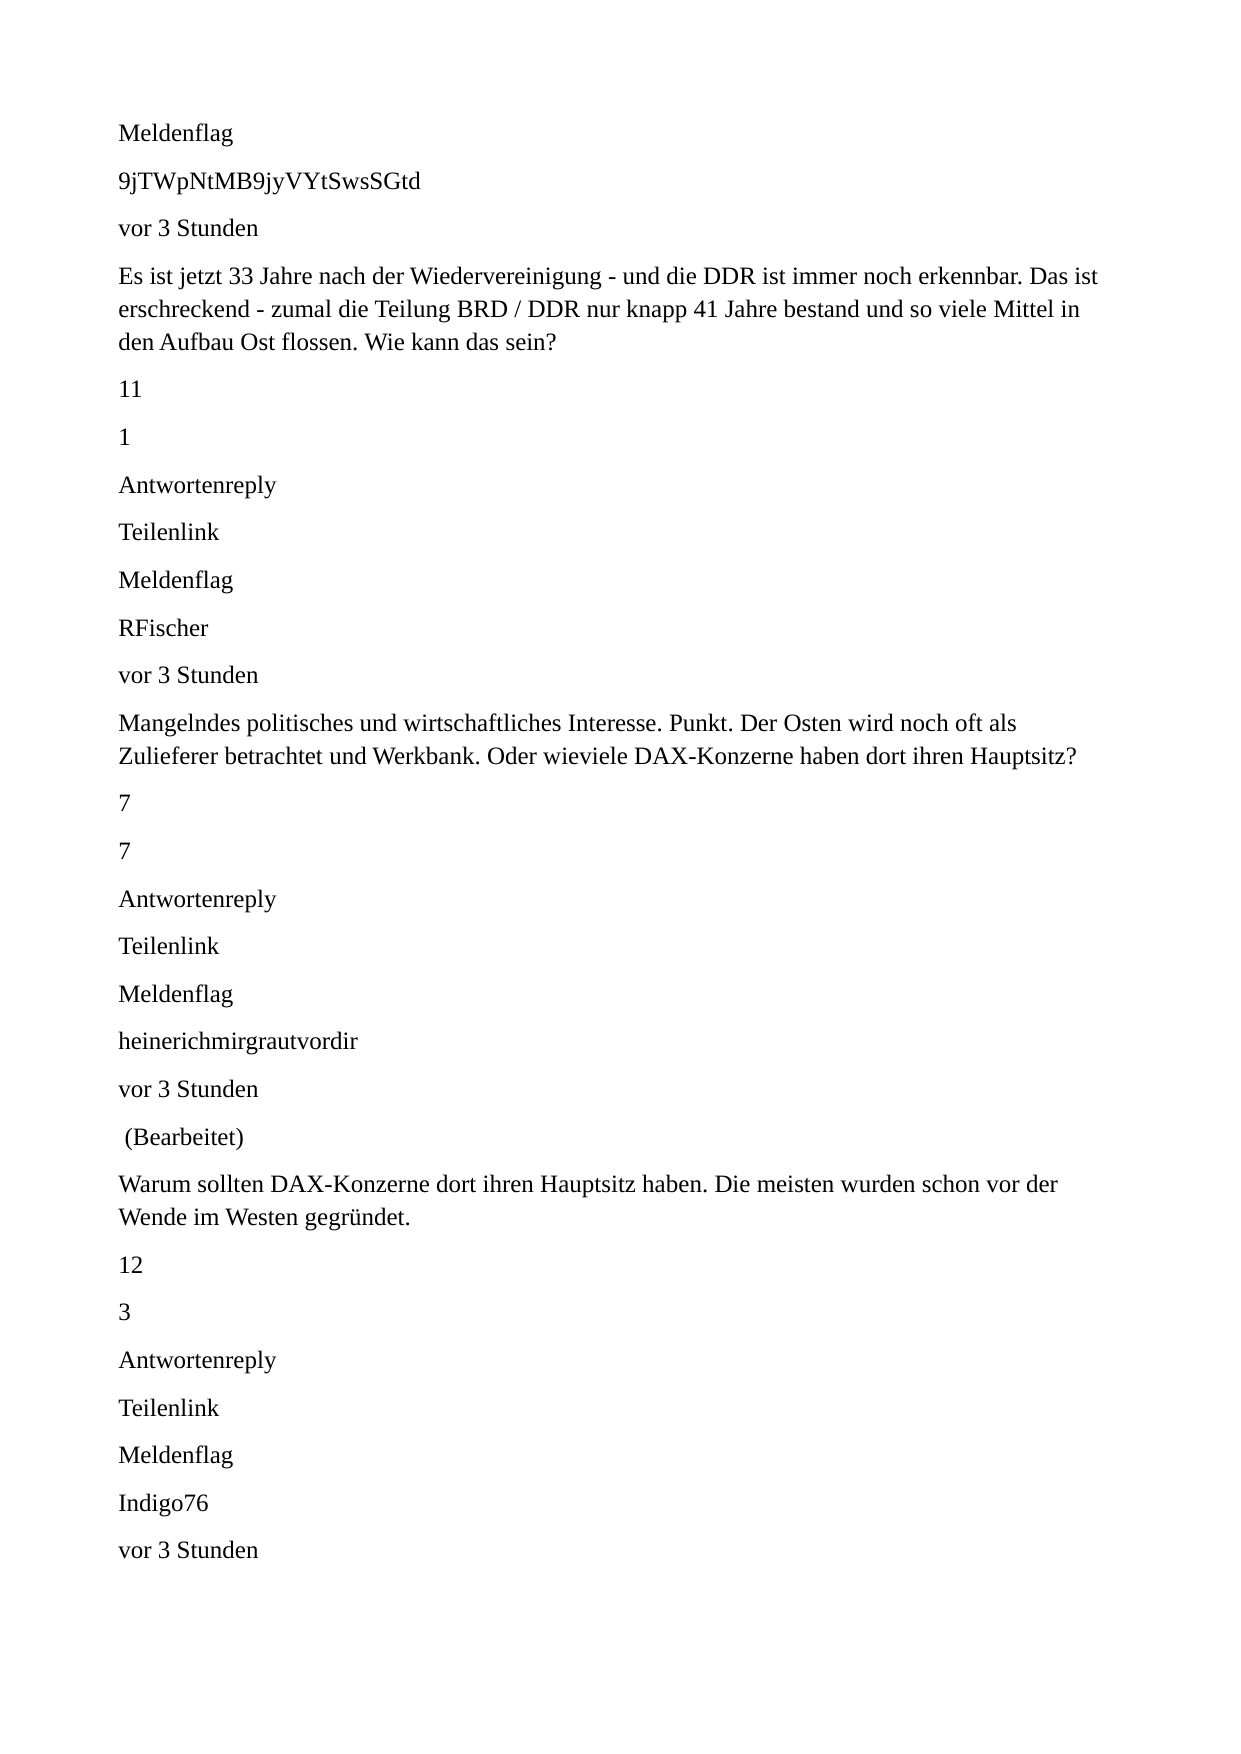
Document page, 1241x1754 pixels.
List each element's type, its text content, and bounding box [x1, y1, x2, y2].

text Teilenlink [118, 517, 1122, 546]
text Mangelndes politisches und wirtschaftliches Interesse. Punkt. Der Osten wird noch oft als Zulieferer betrachtet und Werkbank. Oder wieviele DAX-Konzerne haben dort ihren Hauptsitz? [118, 708, 1122, 769]
text Teilenlink [118, 931, 1122, 960]
text Meldenflag [118, 1440, 1122, 1469]
text vor 3 Stunden [118, 1536, 1122, 1564]
text vor 3 Stunden [118, 213, 1122, 242]
text Antwortenreply [118, 470, 1122, 498]
text 12 [118, 1250, 1122, 1279]
text Warum sollten DAX-Konzerne dort ihren Hauptsitz haben. Die meisten wurden schon vor der Wende im Westen gegründet. [118, 1169, 1122, 1231]
text (Bearbeitet) [118, 1122, 1122, 1150]
text 1 [118, 422, 1122, 451]
text vor 3 Stunden [118, 1074, 1122, 1103]
text heinerichmirgrautvordir [118, 1026, 1122, 1055]
text Es ist jetzt 33 Jahre nach der Wiedervereinigung - und die DDR ist immer noch erkennbar. Das ist erschreckend - zumal die Teilung BRD / DDR nur knapp 41 Jahre bestand und so viele Mittel in den Aufbau Ost flossen. Wie kann das sein? [118, 261, 1122, 356]
text Antwortenreply [118, 884, 1122, 912]
text Indigo76 [118, 1488, 1122, 1517]
text 3 [118, 1297, 1122, 1326]
text Antwortenreply [118, 1345, 1122, 1374]
text 7 [118, 836, 1122, 865]
text Meldenflag [118, 979, 1122, 1008]
text 9jTWpNtMB9jyVYtSwsSGtd [118, 166, 1122, 194]
text Meldenflag [118, 565, 1122, 594]
text vor 3 Stunden [118, 660, 1122, 689]
text Meldenflag [118, 118, 1122, 147]
text 11 [118, 374, 1122, 403]
text RFischer [118, 613, 1122, 641]
text 7 [118, 788, 1122, 817]
text Teilenlink [118, 1393, 1122, 1421]
